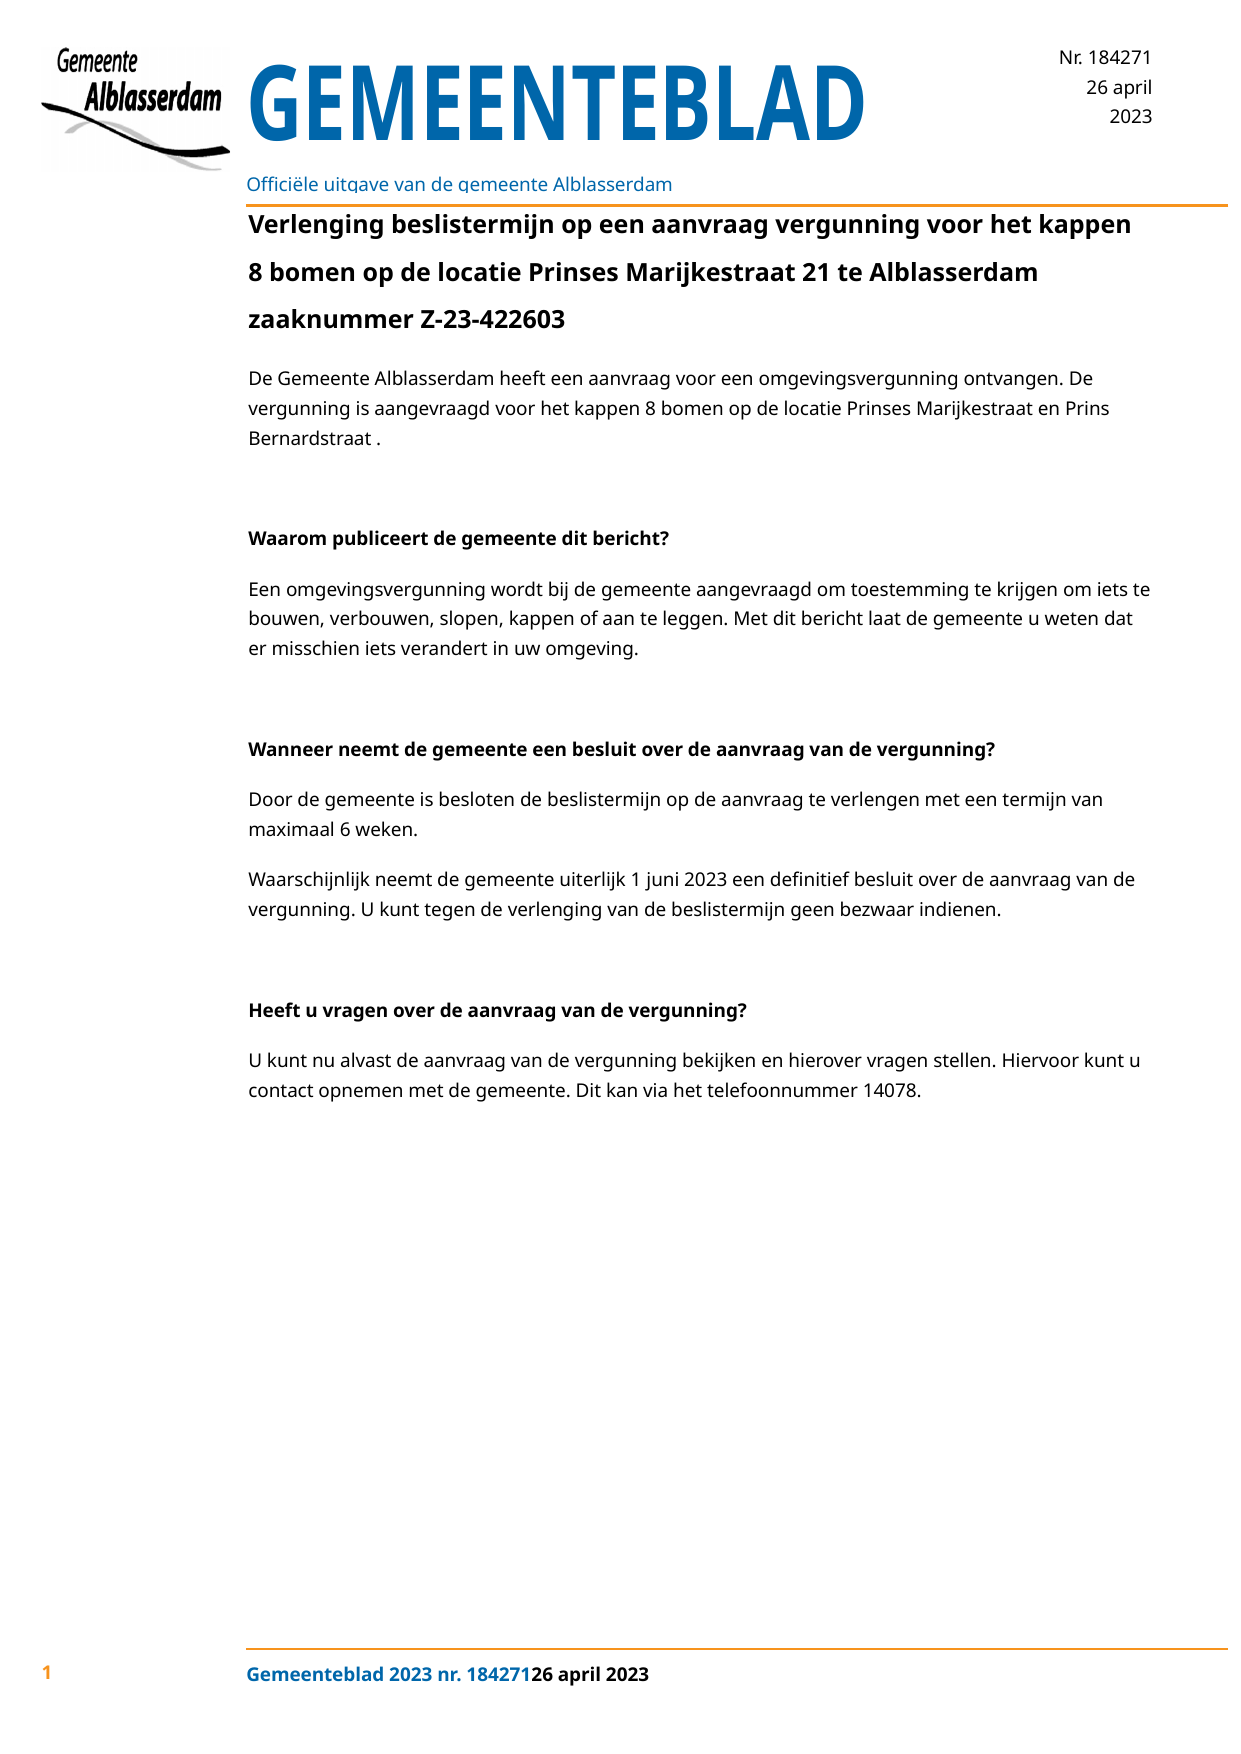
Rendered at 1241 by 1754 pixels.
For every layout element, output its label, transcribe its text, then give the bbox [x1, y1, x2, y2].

text Waarschijnlijk neemt de gemeente uiterlijk 1 juni 2023 een definitief besluit over de aanvraag van de vergunning. U kunt tegen de verlenging van de beslistermijn geen bezwaar indienen. [248, 866, 1152, 922]
text De Gemeente Alblasserdam heeft een aanvraag voor een omgevingsvergunning ontvangen. De vergunning is aangevraagd voor het kappen 8 bomen op de locatie Prinses Marijkestraat en Prins Bernardstraat . [248, 366, 1152, 450]
picture [41, 47, 231, 172]
text Door de gemeente is besloten de beslistermijn op de aanvraag te verlengen met een termijn van maximaal 6 weken. [248, 786, 1152, 842]
text Een omgevingsvergunning wordt bij de gemeente aangevraagd om toestemming te krijgen om iets te bouwen, verbouwen, slopen, kappen of aan te leggen. Met dit bericht laat de gemeente u weten dat er misschien iets verandert in uw omgeving. [248, 576, 1152, 661]
text Heeft u vragen over de aanvraag van de vergunning? [248, 997, 1152, 1022]
text U kunt nu alvast de aanvraag van de vergunning bekijken en hierover vragen stellen. Hiervoor kunt u contact opnemen met de gemeente. Dit kan via het telefoonnummer 14078. [248, 1047, 1152, 1102]
text Waarom publiceert de gemeente dit bericht? [248, 526, 1152, 551]
text Verlenging beslistermijn op een aanvraag vergunning voor het kappen 8 bomen op de locatie Prinses Marijkestraat 21 te Alblasserdam zaaknummer Z-23-422603 [248, 207, 1152, 336]
text Wanneer neemt de gemeente een besluit over de aanvraag van de vergunning? [248, 736, 1152, 762]
